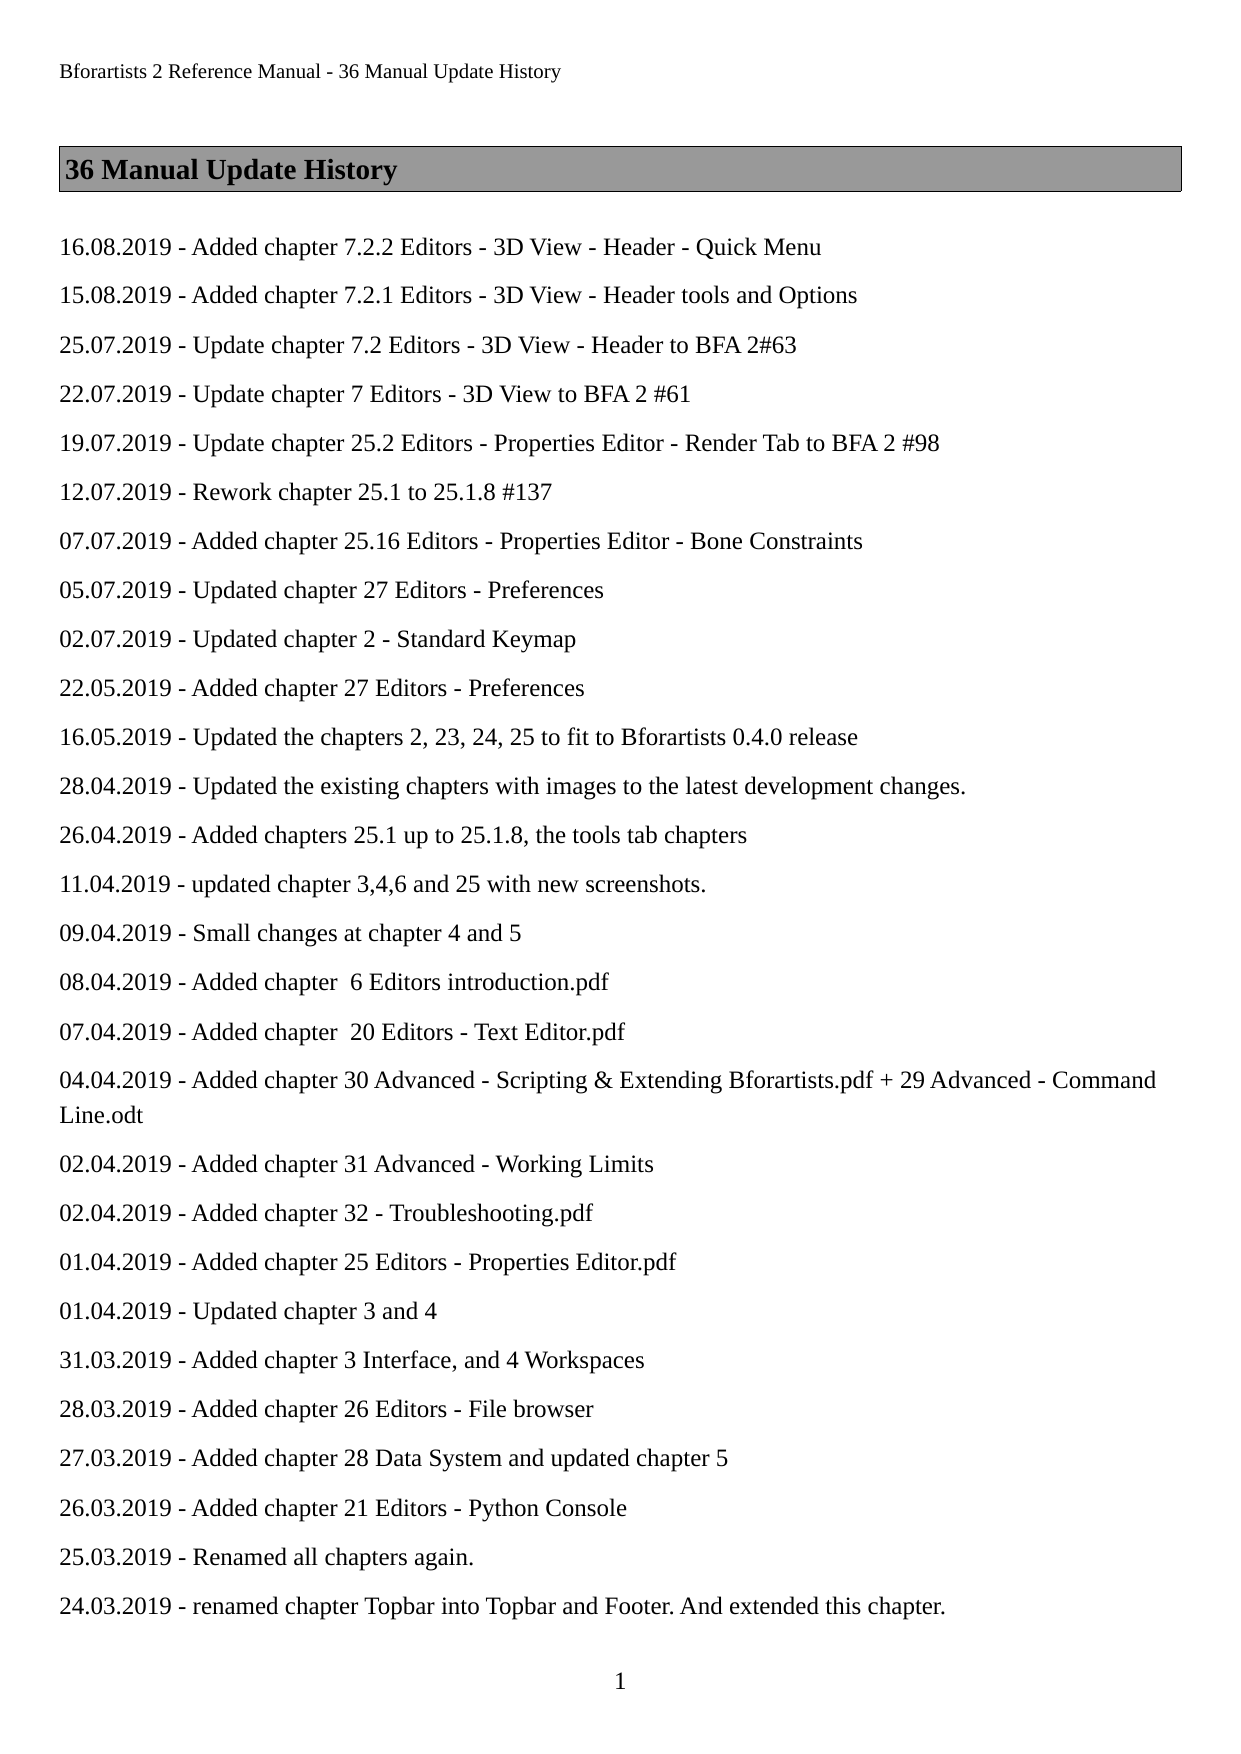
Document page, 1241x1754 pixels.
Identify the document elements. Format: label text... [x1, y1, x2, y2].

text 25.07.2019 - Update chapter 7.2 Editors - 3D View - Header to BFA 2#63 [59, 330, 1181, 358]
text 26.03.2019 - Added chapter 21 Editors - Python Console [59, 1493, 1181, 1521]
text 12.07.2019 - Rework chapter 25.1 to 25.1.8 #137 [59, 477, 1181, 506]
text 02.04.2019 - Added chapter 32 - Troubleshooting.pdf [59, 1198, 1181, 1227]
text 27.03.2019 - Added chapter 28 Data System and updated chapter 5 [59, 1443, 1181, 1472]
text 26.04.2019 - Added chapters 25.1 up to 25.1.8, the tools tab chapters [59, 820, 1181, 849]
text 16.05.2019 - Updated the chapters 2, 23, 24, 25 to fit to Bforartists 0.4.0 release [59, 722, 1181, 751]
text 05.07.2019 - Updated chapter 27 Editors - Preferences [59, 575, 1181, 604]
text 16.08.2019 - Added chapter 7.2.2 Editors - 3D View - Header - Quick Menu [59, 232, 1181, 260]
table_header 36 Manual Update History [60, 147, 1181, 191]
text 04.04.2019 - Added chapter 30 Advanced - Scripting & Extending Bforartists.pdf + 29 Advanced - Command Line.odt [59, 1066, 1181, 1129]
text 01.04.2019 - Updated chapter 3 and 4 [59, 1296, 1181, 1325]
text 22.07.2019 - Update chapter 7 Editors - 3D View to BFA 2 #61 [59, 379, 1181, 407]
text 28.03.2019 - Added chapter 26 Editors - File browser [59, 1394, 1181, 1423]
text 15.08.2019 - Added chapter 7.2.1 Editors - 3D View - Header tools and Options [59, 281, 1181, 309]
text 19.07.2019 - Update chapter 25.2 Editors - Properties Editor - Render Tab to BFA 2 #98 [59, 428, 1181, 457]
text 02.07.2019 - Updated chapter 2 - Standard Keymap [59, 624, 1181, 653]
text 24.03.2019 - renamed chapter Topbar into Topbar and Footer. And extended this chapter. [59, 1591, 1181, 1619]
text 11.04.2019 - updated chapter 3,4,6 and 25 with new screenshots. [59, 869, 1181, 898]
text 01.04.2019 - Added chapter 25 Editors - Properties Editor.pdf [59, 1247, 1181, 1276]
text 07.07.2019 - Added chapter 25.16 Editors - Properties Editor - Bone Constraints [59, 526, 1181, 555]
text 25.03.2019 - Renamed all chapters again. [59, 1542, 1181, 1570]
text 07.04.2019 - Added chapter 20 Editors - Text Editor.pdf [59, 1017, 1181, 1045]
text 28.04.2019 - Updated the existing chapters with images to the latest development changes. [59, 771, 1181, 800]
text 02.04.2019 - Added chapter 31 Advanced - Working Limits [59, 1149, 1181, 1178]
text 22.05.2019 - Added chapter 27 Editors - Preferences [59, 673, 1181, 702]
text 31.03.2019 - Added chapter 3 Interface, and 4 Workspaces [59, 1345, 1181, 1374]
text 09.04.2019 - Small changes at chapter 4 and 5 [59, 918, 1181, 947]
text 08.04.2019 - Added chapter 6 Editors introduction.pdf [59, 967, 1181, 996]
